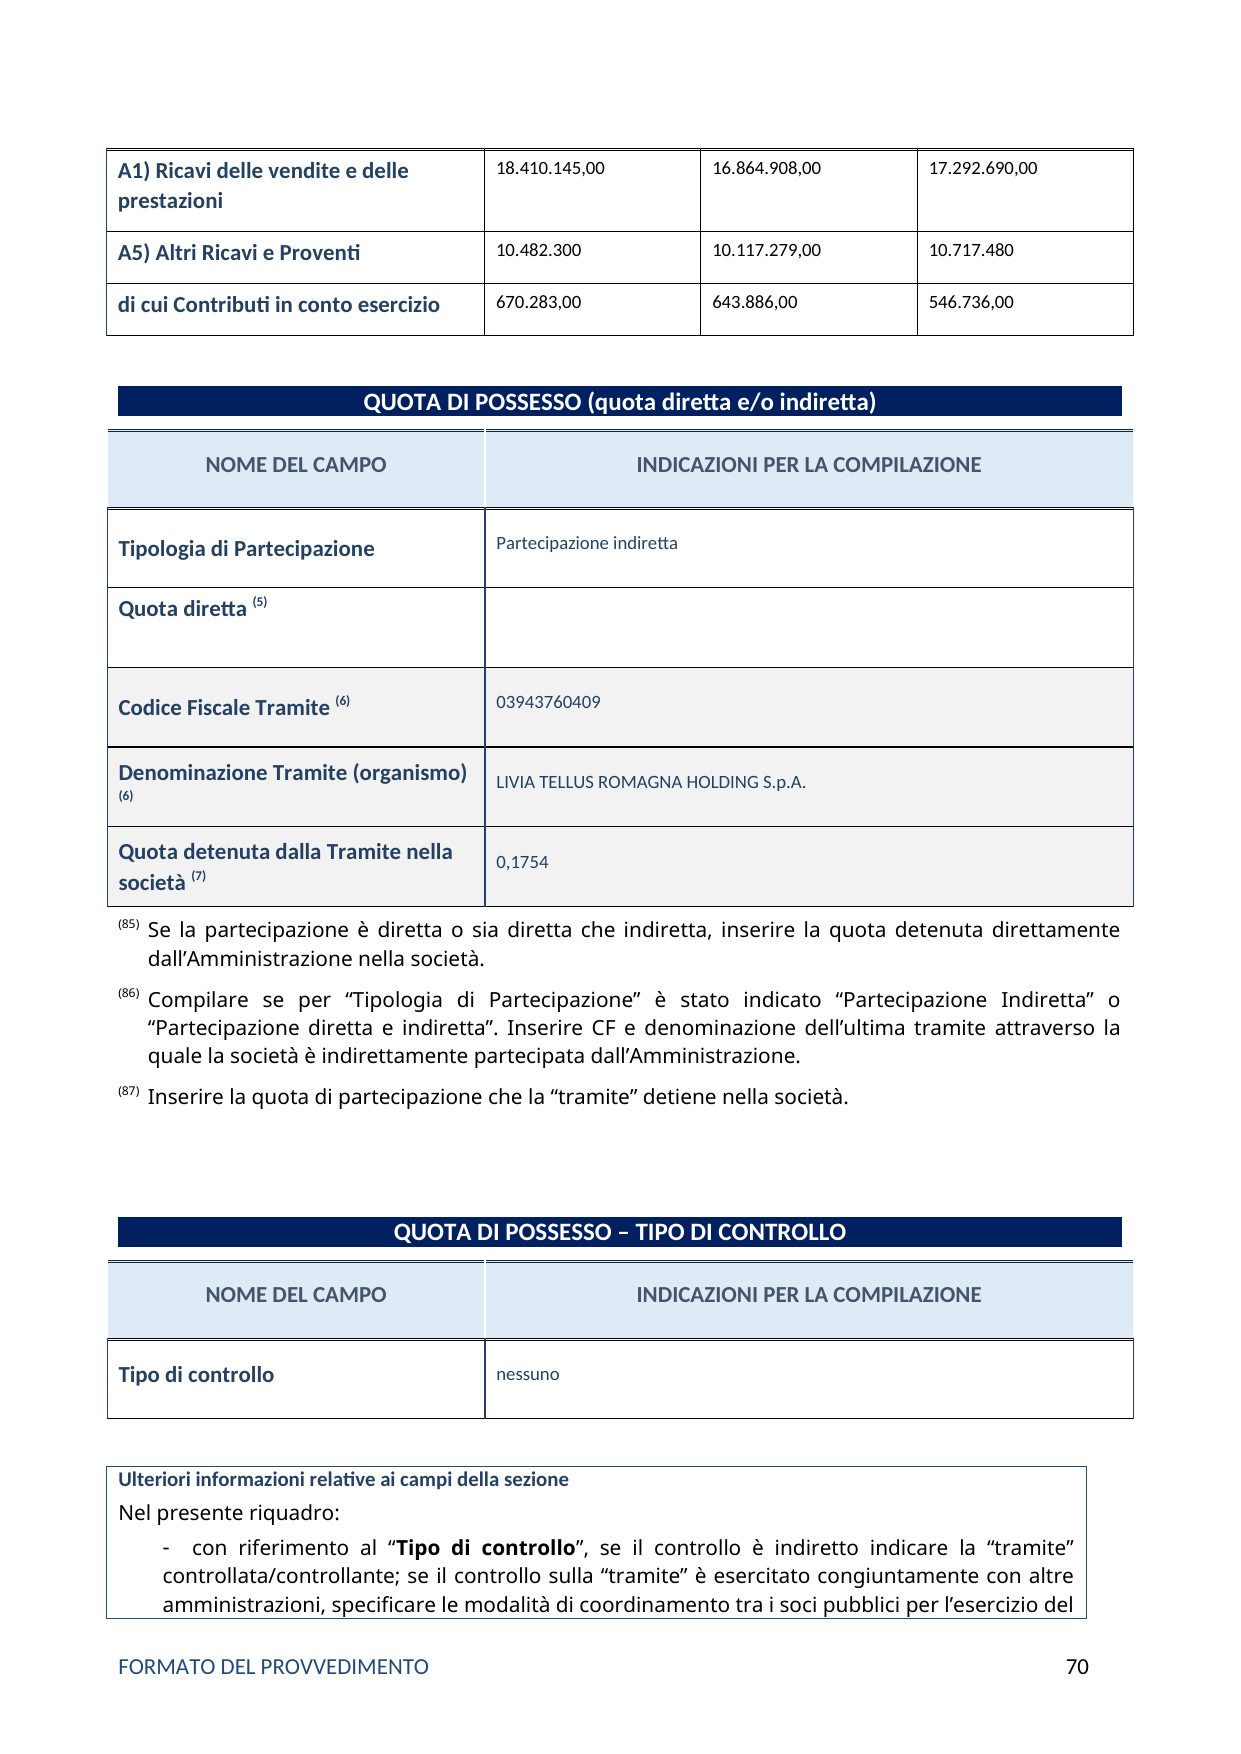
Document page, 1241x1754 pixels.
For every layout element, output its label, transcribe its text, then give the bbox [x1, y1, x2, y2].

table_cell Denominazione Tramite (organismo) (6) [108, 748, 484, 826]
table_cell 670.283,00 [485, 284, 700, 335]
table_cell Tipo di controllo [108, 1341, 484, 1418]
table_cell LIVIA TELLUS ROMAGNA HOLDING S.p.A. [486, 748, 1133, 826]
table_cell Partecipazione indiretta [486, 510, 1133, 587]
table_cell 643.886,00 [701, 284, 917, 335]
table_cell 17.292.690,00 [918, 151, 1133, 231]
table_cell 03943760409 [486, 668, 1133, 746]
table_cell 546.736,00 [918, 284, 1133, 335]
table_cell di cui Contributi in conto esercizio [107, 284, 484, 335]
table_cell [486, 588, 1133, 667]
table_cell A1) Ricavi delle vendite e delle prestazioni [107, 151, 484, 231]
table_header Ulteriori informazioni relative ai campi della sezione Nel presente riquadro: con riferimento al “Tipo di controllo”, se il controllo è indiretto indicare la “tramite” controllata/controllante; se il controllo sulla “tramite” è esercitato congiuntamente con altre amministrazioni, specificare le modalità di coordinamento tra i soci pubblici per l’esercizio del [107, 1467, 1086, 1618]
table_cell nessuno [486, 1341, 1133, 1418]
text QUOTA DI POSSESSO (quota diretta e/o indiretta) [118, 386, 1122, 416]
table_cell 0,1754 [486, 827, 1133, 906]
table_cell Quota diretta (5) [108, 588, 484, 667]
table_header INDICAZIONI PER LA COMPILAZIONE [486, 432, 1133, 507]
table_cell Quota detenuta dalla Tramite nella società (7) [108, 827, 484, 906]
table_header NOME DEL CAMPO [108, 432, 484, 507]
table_cell 10.482.300 [485, 232, 700, 283]
table_cell 16.864.908,00 [701, 151, 917, 231]
table_cell Codice Fiscale Tramite (6) [108, 668, 484, 746]
table_cell 10.117.279,00 [701, 232, 917, 283]
list Inserire la quota di partecipazione che la “tramite” detiene nella società. [118, 1082, 1122, 1111]
list Se la partecipazione è diretta o sia diretta che indiretta, inserire la quota detenuta direttamente dall’Amministrazione nella società. [118, 915, 1122, 972]
list Compilare se per “Tipologia di Partecipazione” è stato indicato “Partecipazione Indiretta” o “Partecipazione diretta e indiretta”. Inserire CF e denominazione dell’ultima tramite attraverso la quale la società è indirettamente partecipata dall’Amministrazione. [118, 985, 1122, 1070]
table_cell 18.410.145,00 [485, 151, 700, 231]
text QUOTA DI POSSESSO – TIPO DI CONTROLLO [118, 1217, 1122, 1247]
table_cell Tipologia di Partecipazione [108, 510, 484, 587]
table_header NOME DEL CAMPO [108, 1263, 484, 1338]
table_cell A5) Altri Ricavi e Proventi [107, 232, 484, 283]
table_cell 10.717.480 [918, 232, 1133, 283]
table_header INDICAZIONI PER LA COMPILAZIONE [486, 1263, 1133, 1338]
